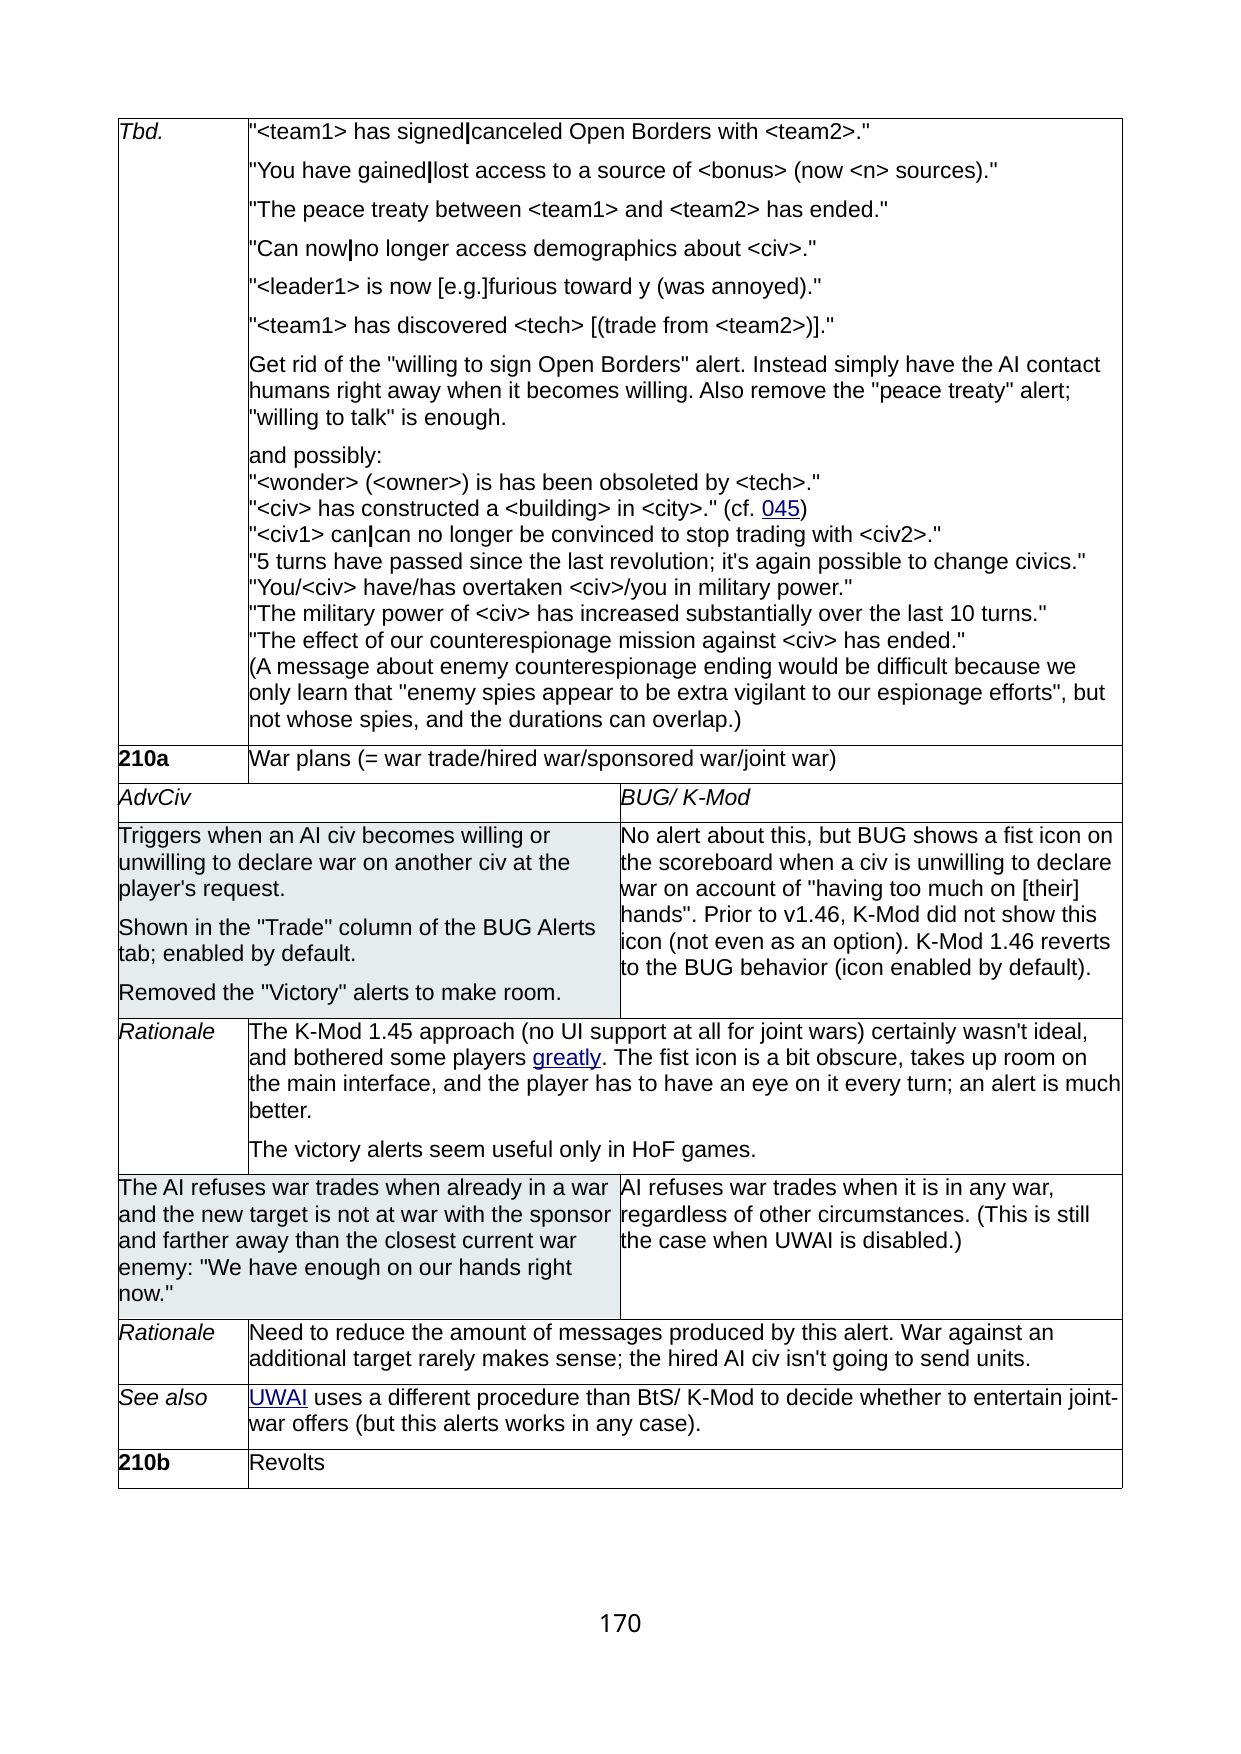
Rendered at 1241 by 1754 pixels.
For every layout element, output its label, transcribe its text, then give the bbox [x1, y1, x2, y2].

table_cell Revolts [249, 1450, 1122, 1488]
table_cell 210b [119, 1450, 248, 1488]
table_cell The AI refuses war trades when already in a war and the new target is not at war with the sponsor and farther away than the closest current war enemy: "We have enough on our hands right now." [119, 1175, 620, 1318]
table_cell Rationale [119, 1019, 248, 1174]
table_cell Triggers when an AI civ becomes willing or unwilling to declare war on another civ at the player's request. Shown in the "Trade" column of the BUG Alerts tab; enabled by default. Removed the "Victory" alerts to make room. [119, 823, 620, 1018]
table_cell No alert about this, but BUG shows a fist icon on the scoreboard when a civ is unwilling to declare war on account of "having too much on [their] hands". Prior to v1.46, K-Mod did not show this icon (not even as an option). K-Mod 1.46 reverts to the BUG behavior (icon enabled by default). [621, 823, 1122, 1018]
table_cell Tbd. [119, 119, 248, 744]
table_cell UWAI uses a different procedure than BtS/ K-Mod to decide whether to entertain joint-war offers (but this alerts works in any case). [249, 1385, 1122, 1449]
table_cell BUG/ K-Mod [621, 784, 1122, 822]
table_cell AdvCiv [119, 784, 620, 822]
table_cell 210a [119, 746, 248, 783]
table_cell Need to reduce the amount of messages produced by this alert. War against an additional target rarely makes sense; the hired AI civ isn't going to send units. [249, 1320, 1122, 1384]
table_cell Rationale [119, 1320, 248, 1384]
table_cell War plans (= war trade/hired war/sponsored war/joint war) [249, 746, 1122, 783]
table_cell AI refuses war trades when it is in any war, regardless of other circumstances. (This is still the case when UWAI is disabled.) [621, 1175, 1122, 1318]
table_cell The K-Mod 1.45 approach (no UI support at all for joint wars) certainly wasn't ideal, and bothered some players greatly. The fist icon is a bit obscure, takes up room on the main interface, and the player has to have an eye on it every turn; an alert is much better. The victory alerts seem useful only in HoF games. [249, 1019, 1122, 1174]
table_cell See also [119, 1385, 248, 1449]
table_cell "<team1> has signed|canceled Open Borders with <team2>." "You have gained|lost access to a source of <bonus> (now <n> sources)." "The peace treaty between <team1> and <team2> has ended." "Can now|no longer access demographics about <civ>." "<leader1> is now [e.g.]furious toward y (was annoyed)." "<team1> has discovered <tech> [(trade from <team2>)]." Get rid of the "willing to sign Open Borders" alert. Instead simply have the AI contact humans right away when it becomes willing. Also remove the "peace treaty" alert; "willing to talk" is enough. and possibly: "<wonder> (<owner>) is has been obsoleted by <tech>." "<civ> has constructed a <building> in <city>." (cf. 045) "<civ1> can|can no longer be convinced to stop trading with <civ2>." "5 turns have passed since the last revolution; it's again possible to change civics." "You/<civ> have/has overtaken <civ>/you in military power." "The military power of <civ> has increased substantially over the last 10 turns." "The effect of our counterespionage mission against <civ> has ended." (A message about enemy counterespionage ending would be difficult because we only learn that "enemy spies appear to be extra vigilant to our espionage efforts", but not whose spies, and the durations can overlap.) [249, 119, 1122, 744]
